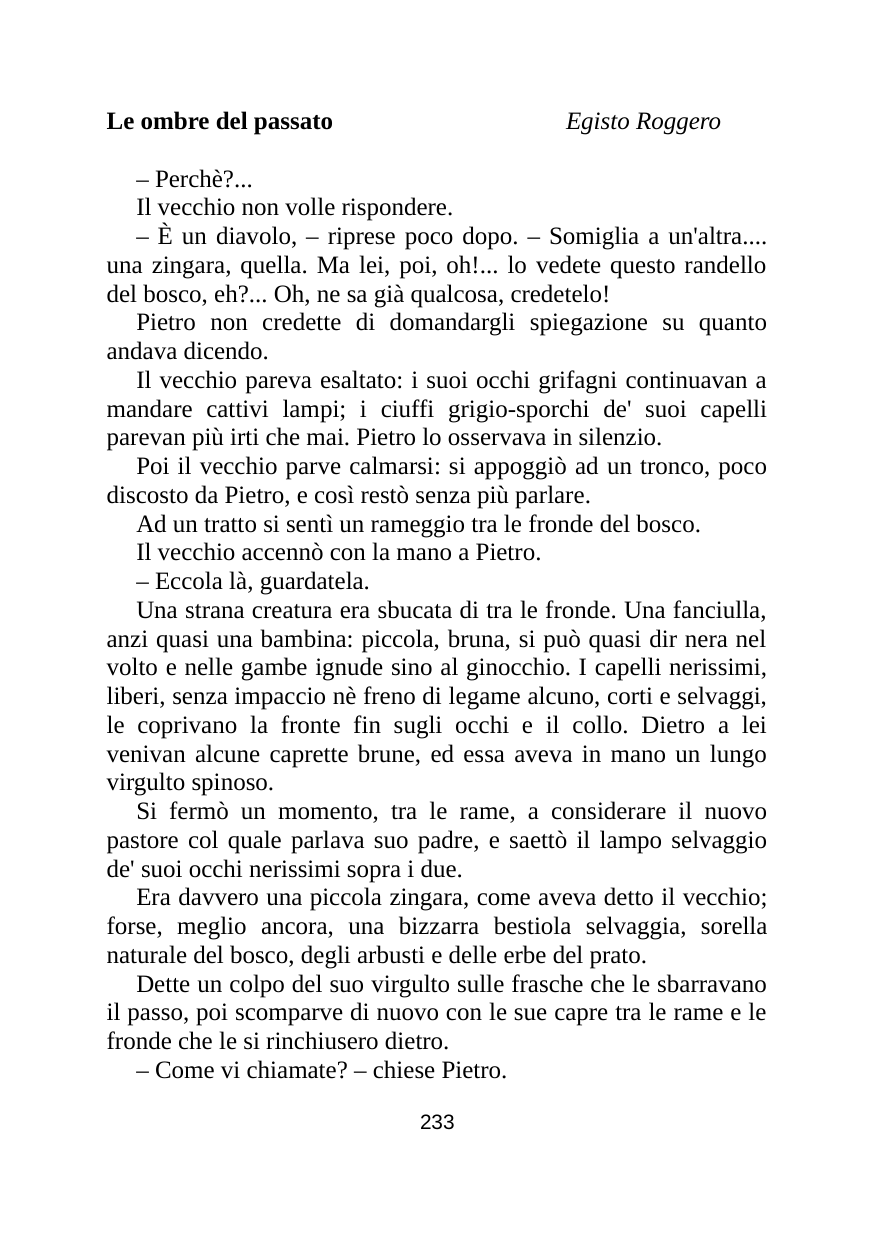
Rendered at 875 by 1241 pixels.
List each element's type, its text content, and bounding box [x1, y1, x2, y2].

text Dette un colpo del suo virgulto sulle frasche che le sbarravano il passo, poi scomparve di nuovo con le sue capre tra le rame e le fronde che le si rinchiusero dietro. [106, 969, 768, 1055]
text Si fermò un momento, tra le rame, a considerare il nuovo pastore col quale parlava suo padre, e saettò il lampo selvaggio de' suoi occhi nerissimi sopra i due. [106, 796, 768, 882]
text – Eccola là, guardatela. [106, 566, 768, 595]
text Era davvero una piccola zingara, come aveva detto il vecchio; forse, meglio ancora, una bizzarra bestiola selvaggia, sorella naturale del bosco, degli arbusti e delle erbe del prato. [106, 882, 768, 969]
text Il vecchio accennò con la mano a Pietro. [106, 537, 768, 566]
text – È un diavolo, – riprese poco dopo. – Somiglia a un'altra.... una zingara, quella. Ma lei, poi, oh!... lo vedete questo randello del bosco, eh?... Oh, ne sa già qualcosa, credetelo! [106, 221, 768, 307]
text Una strana creatura era sbucata di tra le fronde. Una fanciulla, anzi quasi una bambina: piccola, bruna, si può quasi dir nera nel volto e nelle gambe ignude sino al ginocchio. I capelli nerissimi, liberi, senza impaccio nè freno di legame alcuno, corti e selvaggi, le coprivano la fronte fin sugli occhi e il collo. Dietro a lei venivan alcune caprette brune, ed essa aveva in mano un lungo virgulto spinoso. [106, 595, 768, 796]
text Pietro non credette di domandargli spiegazione su quanto andava dicendo. [106, 307, 768, 365]
text Il vecchio non volle rispondere. [106, 192, 768, 221]
text Ad un tratto si sentì un rameggio tra le fronde del bosco. [106, 509, 768, 537]
text Il vecchio pareva esaltato: i suoi occhi grifagni continuavan a mandare cattivi lampi; i ciuffi grigio-sporchi de' suoi capelli parevan più irti che mai. Pietro lo osservava in silenzio. [106, 365, 768, 451]
text Poi il vecchio parve calmarsi: si appoggiò ad un tronco, poco discosto da Pietro, e così restò senza più parlare. [106, 451, 768, 509]
text – Come vi chiamate? – chiese Pietro. [106, 1055, 768, 1084]
text – Perchè?... [106, 164, 768, 192]
